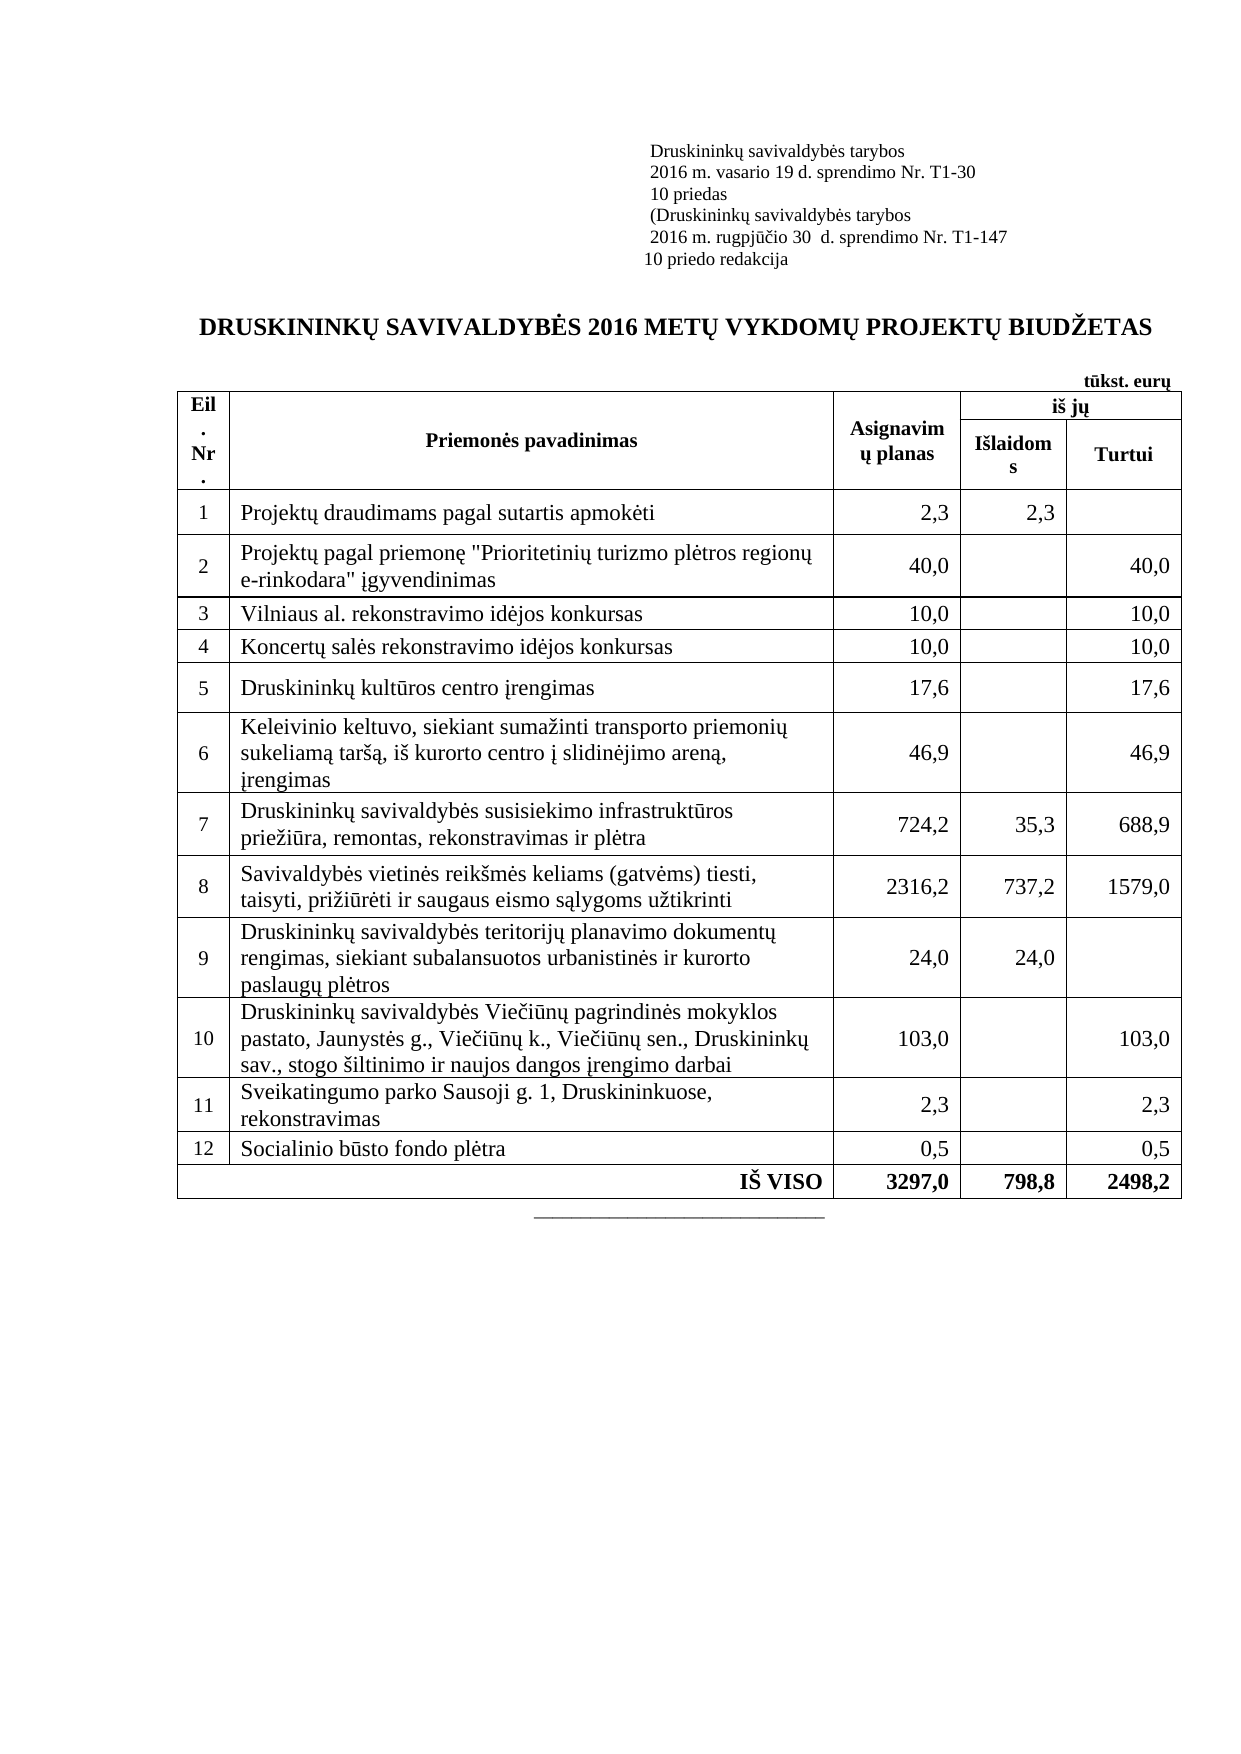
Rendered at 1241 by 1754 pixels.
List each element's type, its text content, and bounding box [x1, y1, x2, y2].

text 10 priedas [177, 183, 1181, 204]
table_cell Keleivinio keltuvo, siekiant sumažinti transporto priemonių sukeliamą taršą, iš kurorto centro į slidinėjimo areną, įrengimas [230, 713, 833, 792]
table_cell 0,5 [1067, 1132, 1181, 1164]
text DRUSKININKŲ SAVIVALDYBĖS 2016 METŲ VYKDOMŲ PROJEKTŲ BIUDŽETAS [177, 312, 1181, 341]
table_cell 17,6 [834, 663, 960, 712]
table_cell 724,2 [834, 793, 960, 854]
table_cell 8 [178, 856, 229, 917]
table_cell 2,3 [961, 490, 1066, 534]
table_cell 9 [178, 918, 229, 997]
table_cell Druskininkų savivaldybės susisiekimo infrastruktūros priežiūra, remontas, rekonstravimas ir plėtra [230, 793, 833, 854]
table_cell [961, 630, 1066, 662]
table_cell [961, 598, 1066, 629]
table_header Eil. Nr. [178, 392, 229, 488]
table_cell 40,0 [834, 535, 960, 596]
table_cell Turtui [1067, 420, 1181, 488]
table_cell [961, 535, 1066, 596]
table_cell 798,8 [961, 1165, 1066, 1198]
table_cell 24,0 [961, 918, 1066, 997]
table_cell 35,3 [961, 793, 1066, 854]
table_cell 2,3 [1067, 1078, 1181, 1131]
table_cell [1067, 918, 1181, 997]
table_cell 103,0 [1067, 998, 1181, 1077]
table_cell Savivaldybės vietinės reikšmės keliams (gatvėms) tiesti, taisyti, prižiūrėti ir saugaus eismo sąlygoms užtikrinti [230, 856, 833, 917]
table_cell [961, 1132, 1066, 1164]
table_cell [961, 1078, 1066, 1131]
table_cell 46,9 [834, 713, 960, 792]
text _______________________________ [177, 1199, 1181, 1221]
table_cell 0,5 [834, 1132, 960, 1164]
table_cell Sveikatingumo parko Sausoji g. 1, Druskininkuose, rekonstravimas [230, 1078, 833, 1131]
table_cell 3 [178, 598, 229, 629]
table_cell 12 [178, 1132, 229, 1164]
table_cell 10,0 [1067, 630, 1181, 662]
table_cell 5 [178, 663, 229, 712]
table_header Asignavimų planas [834, 392, 960, 488]
table_cell 2,3 [834, 1078, 960, 1131]
table_cell 10,0 [1067, 598, 1181, 629]
table_cell 2 [178, 535, 229, 596]
text 2016 m. vasario 19 d. sprendimo Nr. T1-30 [177, 161, 1181, 183]
table_cell 1579,0 [1067, 856, 1181, 917]
table_header Priemonės pavadinimas [230, 392, 833, 488]
table_cell 103,0 [834, 998, 960, 1077]
text 10 priedo redakcija [177, 247, 1181, 269]
table_cell 10,0 [834, 630, 960, 662]
table_cell 11 [178, 1078, 229, 1131]
table_cell [961, 713, 1066, 792]
table_cell Druskininkų savivaldybės teritorijų planavimo dokumentų rengimas, siekiant subalansuotos urbanistinės ir kurorto paslaugų plėtros [230, 918, 833, 997]
table_cell 2316,2 [834, 856, 960, 917]
table_cell [961, 998, 1066, 1077]
table_cell 10,0 [834, 598, 960, 629]
table_cell 2,3 [834, 490, 960, 534]
table_cell 10 [178, 998, 229, 1077]
table_cell 40,0 [1067, 535, 1181, 596]
table_cell Išlaidoms [961, 420, 1066, 488]
table_cell Vilniaus al. rekonstravimo idėjos konkursas [230, 598, 833, 629]
table_header iš jų [961, 392, 1181, 419]
table_cell Socialinio būsto fondo plėtra [230, 1132, 833, 1164]
table_cell 1 [178, 490, 229, 534]
table_cell 2498,2 [1067, 1165, 1181, 1198]
table_cell 4 [178, 630, 229, 662]
table_cell [1067, 490, 1181, 534]
table_cell 17,6 [1067, 663, 1181, 712]
text (Druskininkų savivaldybės tarybos [177, 204, 1181, 226]
table_cell 6 [178, 713, 229, 792]
table_cell 24,0 [834, 918, 960, 997]
table_cell Druskininkų kultūros centro įrengimas [230, 663, 833, 712]
table_cell 46,9 [1067, 713, 1181, 792]
text tūkst. eurų [177, 370, 1171, 391]
table_cell [961, 663, 1066, 712]
table_cell 737,2 [961, 856, 1066, 917]
table_cell Druskininkų savivaldybės Viečiūnų pagrindinės mokyklos pastato, Jaunystės g., Viečiūnų k., Viečiūnų sen., Druskininkų sav., stogo šiltinimo ir naujos dangos įrengimo darbai [230, 998, 833, 1077]
text Druskininkų savivaldybės tarybos [365, 140, 1181, 161]
table_cell Koncertų salės rekonstravimo idėjos konkursas [230, 630, 833, 662]
table_cell 688,9 [1067, 793, 1181, 854]
table_cell 7 [178, 793, 229, 854]
text 2016 m. rugpjūčio 30 d. sprendimo Nr. T1-147 [177, 226, 1181, 247]
table_cell IŠ VISO [178, 1165, 833, 1198]
table_cell 3297,0 [834, 1165, 960, 1198]
table_cell Projektų draudimams pagal sutartis apmokėti [230, 490, 833, 534]
table_cell Projektų pagal priemonę "Prioritetinių turizmo plėtros regionų e-rinkodara" įgyvendinimas [230, 535, 833, 596]
